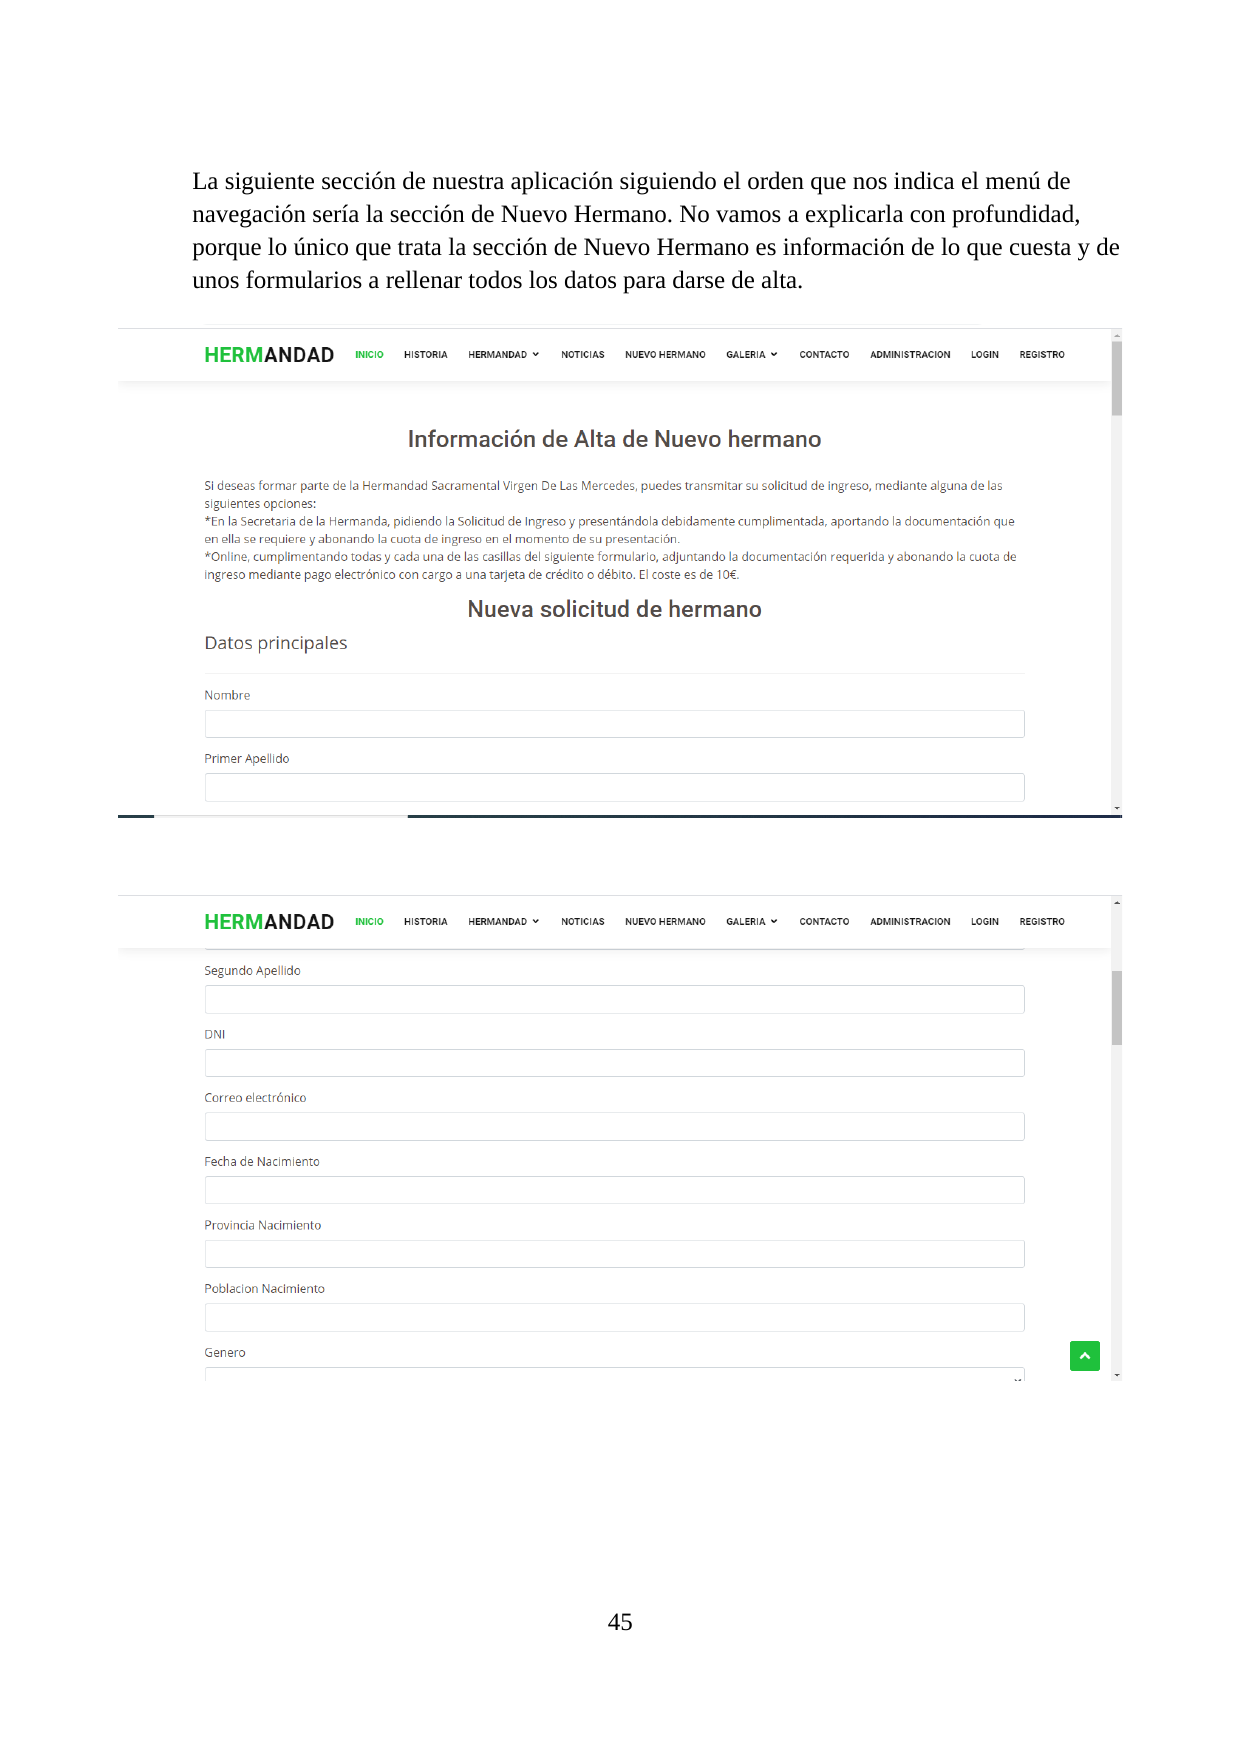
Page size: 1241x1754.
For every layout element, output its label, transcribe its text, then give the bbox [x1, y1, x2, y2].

picture [118, 893, 1123, 1381]
text La siguiente sección de nuestra aplicación siguiendo el orden que nos indica el menú de navegación sería la sección de Nuevo Hermano. No vamos a explicarla con profundidad, porque lo único que trata la sección de Nuevo Hermano es información de lo que cuesta y de unos formularios a rellenar todos los datos para darse de alta. [118, 166, 1122, 293]
picture [118, 324, 1123, 818]
